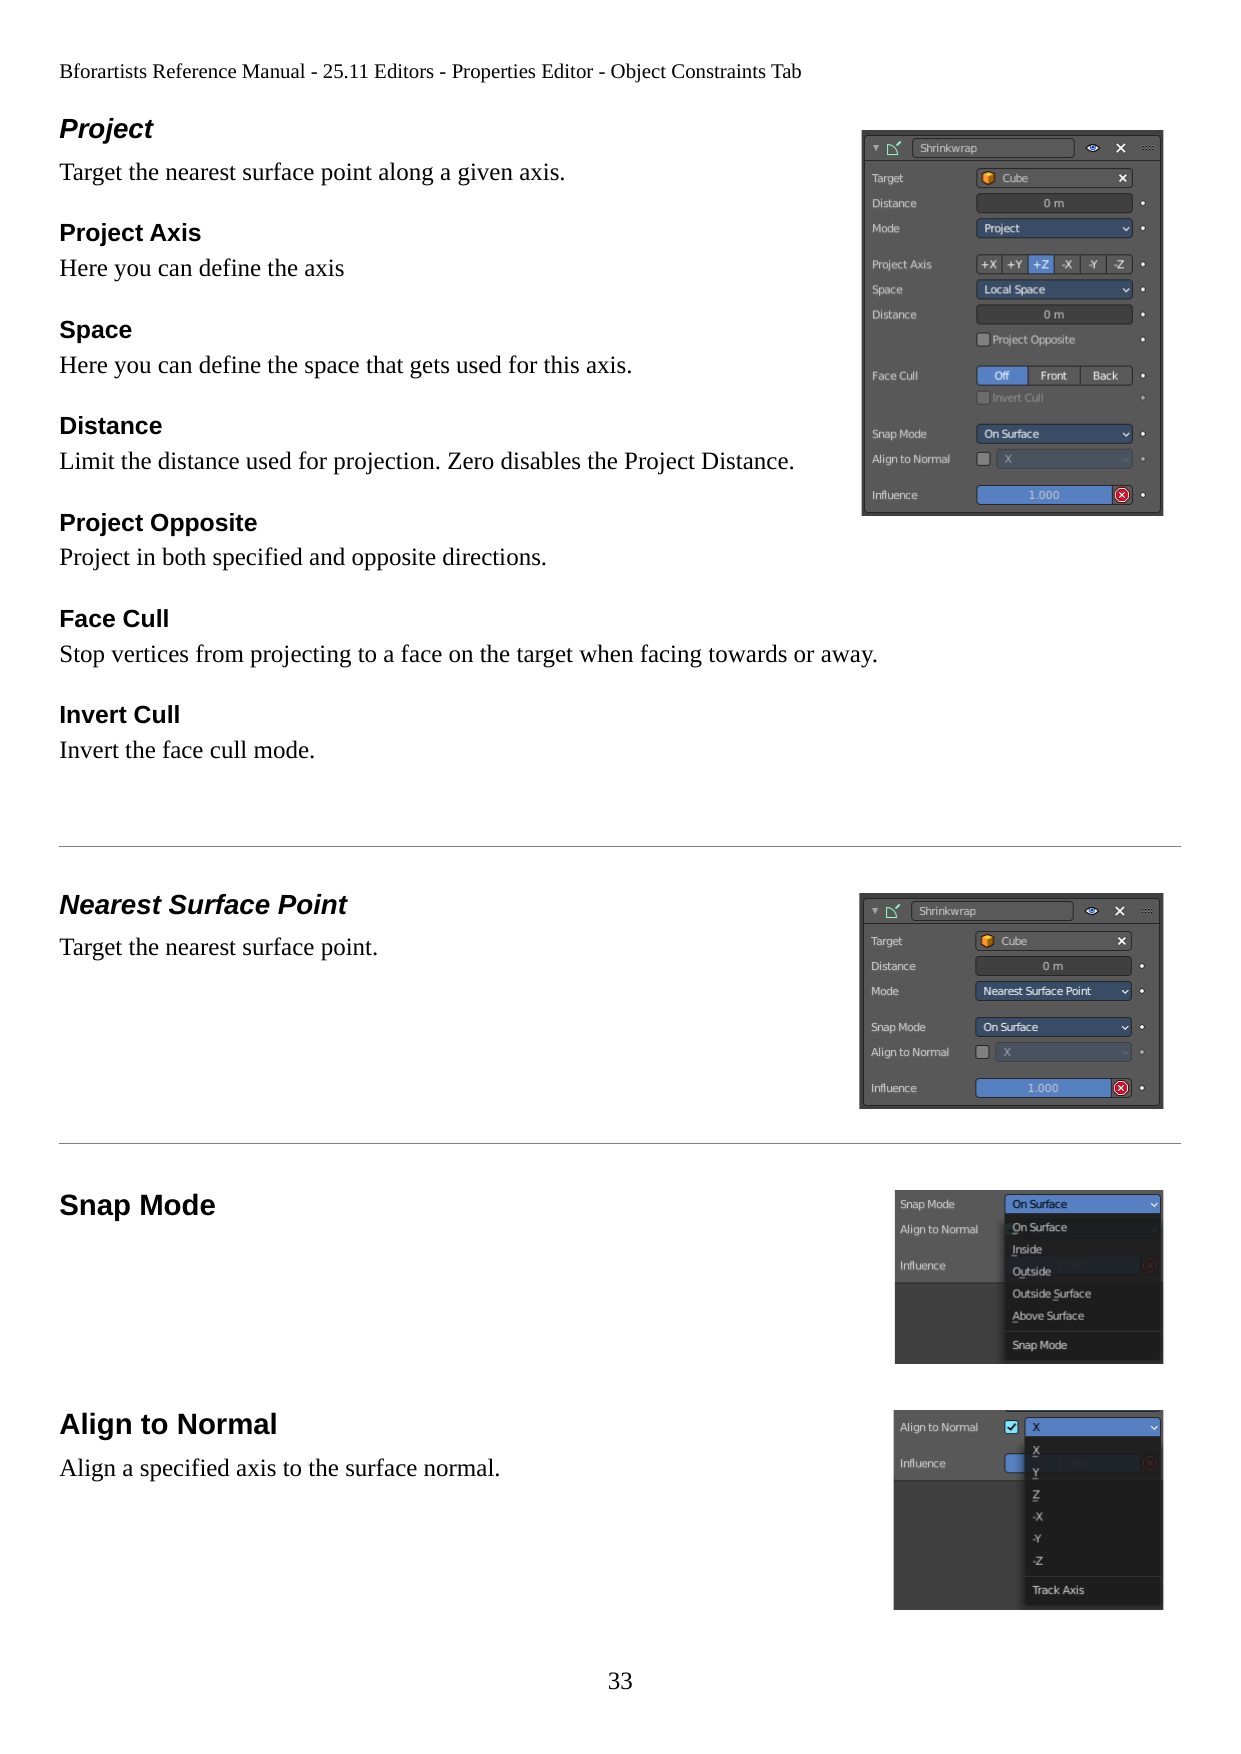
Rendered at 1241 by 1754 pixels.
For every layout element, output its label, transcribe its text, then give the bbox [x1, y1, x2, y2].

subtitle Snap Mode [59, 1187, 1181, 1221]
subtitle [1164, 315, 1181, 343]
subtitle [1164, 411, 1181, 440]
subtitle Nearest Surface Point [59, 888, 1181, 920]
text Invert the face cull mode. [59, 735, 1181, 764]
text Align a specified axis to the surface normal. [59, 1453, 893, 1482]
text Target the nearest surface point along a given axis. [59, 157, 861, 186]
subtitle [1164, 218, 1181, 247]
text Project in both specified and opposite directions. [59, 542, 1181, 571]
subtitle Distance [59, 411, 861, 440]
subtitle Align to Normal [59, 1407, 1181, 1441]
picture [893, 1410, 1164, 1610]
picture [861, 130, 1164, 516]
subtitle Project Axis [59, 218, 861, 247]
picture [894, 1190, 1164, 1364]
text Stop vertices from projecting to a face on the target when facing towards or away. [59, 639, 1181, 667]
text Here you can define the axis [59, 253, 861, 282]
text Target the nearest surface point. [59, 932, 859, 961]
picture [859, 893, 1164, 1109]
text Limit the distance used for projection. Zero disables the Project Distance. [59, 446, 861, 475]
subtitle Invert Cull [59, 700, 1181, 729]
subtitle Space [59, 315, 861, 343]
subtitle Project [59, 113, 1181, 144]
subtitle Face Cull [59, 604, 1181, 632]
text Here you can define the space that gets used for this axis. [59, 350, 861, 378]
subtitle Project Opposite [59, 508, 1181, 536]
